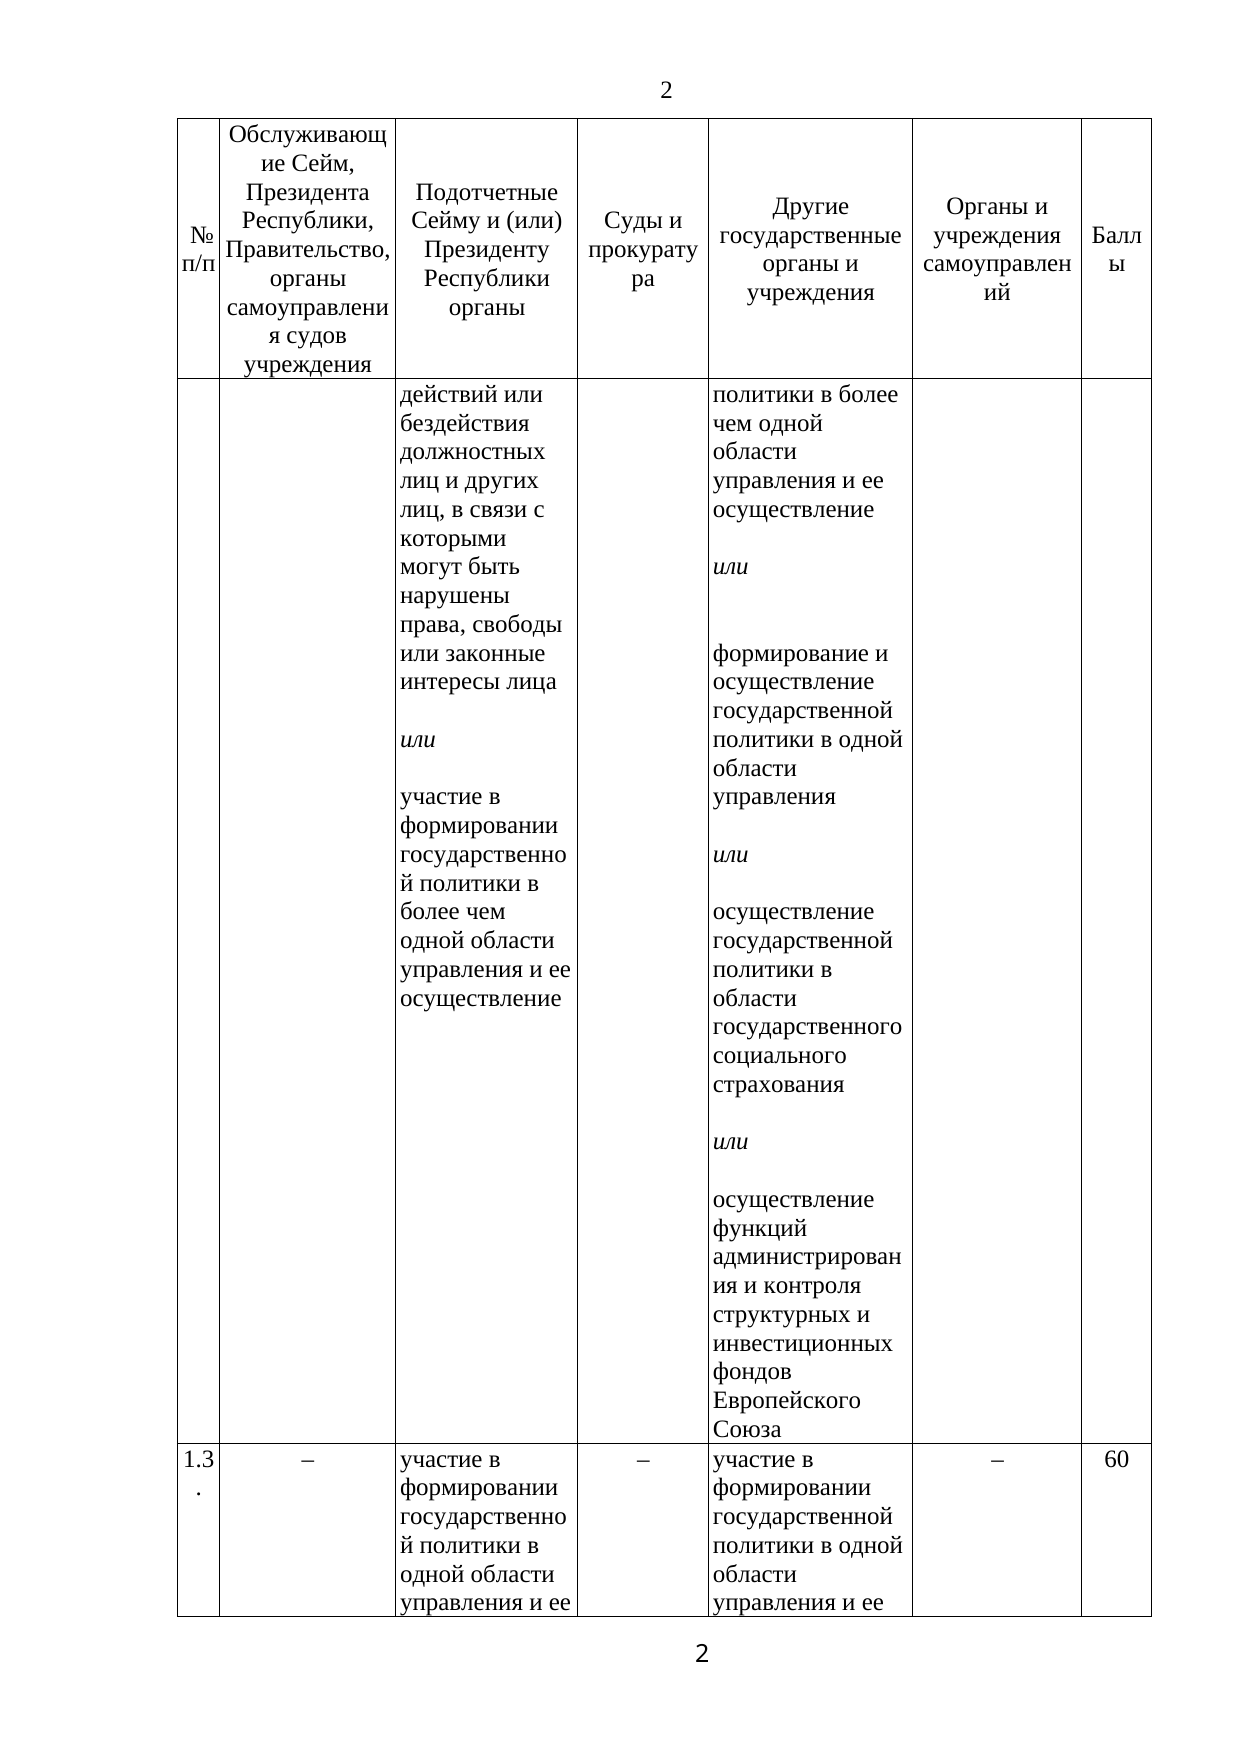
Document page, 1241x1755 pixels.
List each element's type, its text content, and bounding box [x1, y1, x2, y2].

table_header Другие государственные органы и учреждения [709, 119, 912, 378]
table_cell политики в более чем одной области управления и ее осуществление или формирование и осуществление государственной политики в одной области управления или осуществление государственной политики в области государственного социального страхования или осуществление функций администрирования и контроля структурных и инвестиционных фондов Европейского Союза [709, 379, 912, 1443]
table_cell действий или бездействия должностных лиц и других лиц, в связи с которыми могут быть нарушены права, свободы или законные интересы лица или участие в формировании государственной политики в более чем одной области управления и ее осуществление [396, 379, 577, 1443]
table_cell – [220, 1444, 395, 1616]
table_cell участие в формировании государственной политики в одной области управления и ее [396, 1444, 577, 1616]
table_cell 60 [1082, 1444, 1151, 1616]
table_cell – [578, 1444, 708, 1616]
table_cell участие в формировании государственной политики в одной области управления и ее [709, 1444, 912, 1616]
table_cell 1.3. [178, 1444, 219, 1616]
table_cell [578, 379, 708, 1443]
table_header Подотчетные Сейму и (или) Президенту Республики органы [396, 119, 577, 378]
table_cell [220, 379, 395, 1443]
table_header Суды и прокуратура [578, 119, 708, 378]
table_header № п/п [178, 119, 219, 378]
table_header Баллы [1082, 119, 1151, 378]
table_cell [1082, 379, 1151, 1443]
table_cell [178, 379, 219, 1443]
table_header Органы и учреждения самоуправлений [913, 119, 1081, 378]
table_cell – [913, 1444, 1081, 1616]
table_header Обслуживающие Сейм, Президента Республики, Правительство, органы самоуправления судов учреждения [220, 119, 395, 378]
table_cell [913, 379, 1081, 1443]
